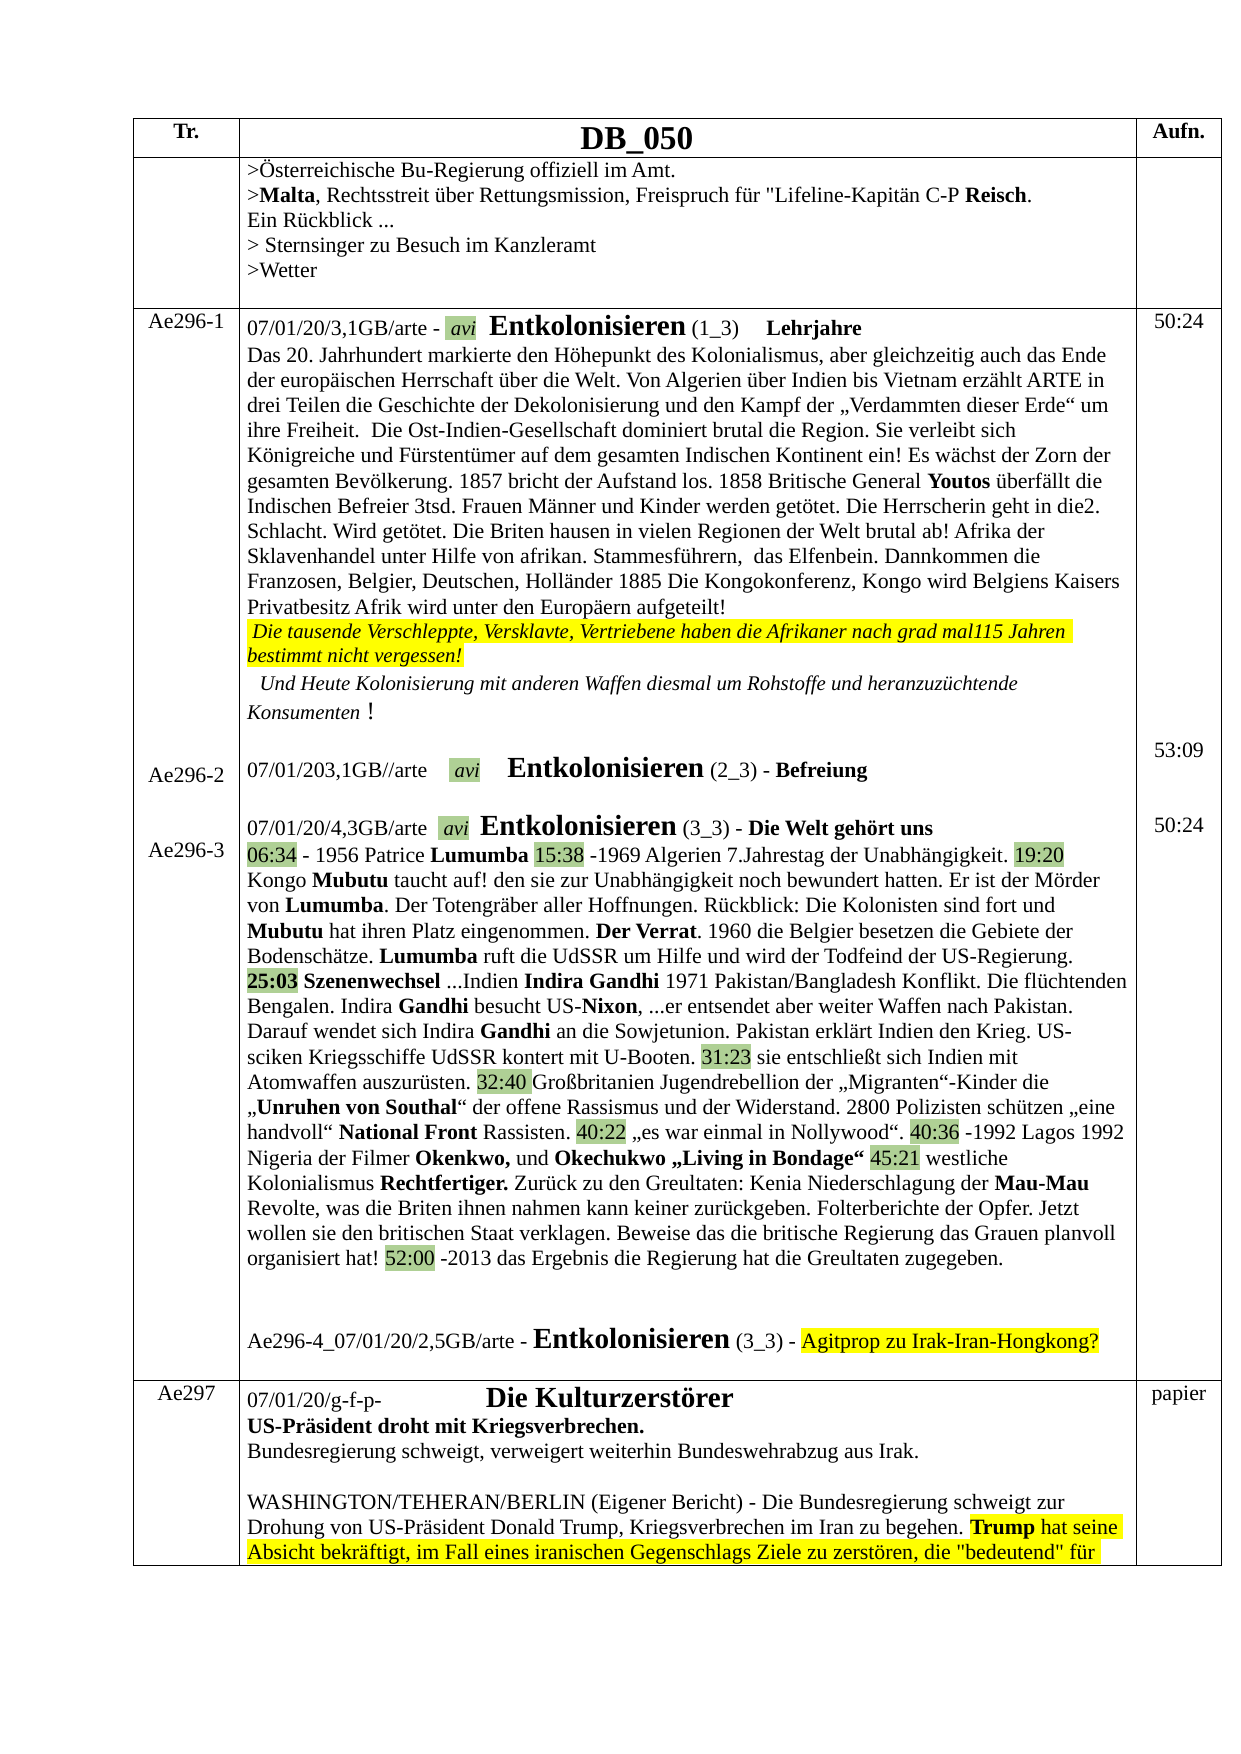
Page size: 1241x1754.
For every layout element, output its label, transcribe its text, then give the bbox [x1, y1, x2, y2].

table_cell Ae297 [134, 1381, 239, 1564]
table_cell [134, 158, 239, 308]
table_cell Ae296-1 Ae296-2 Ae296-3 [134, 309, 239, 1380]
table_cell >Österreichische Bu-Regierung offiziell im Amt. >Malta, Rechtsstreit über Rettungsmission, Freispruch für "Lifeline-Kapitän C-P Reisch. Ein Rückblick ... > Sternsinger zu Besuch im Kanzleramt >Wetter [240, 158, 1136, 308]
table_cell [1137, 158, 1221, 308]
table_cell papier [1137, 1381, 1221, 1564]
table_header Aufn. [1137, 119, 1221, 157]
table_cell 50:24 53:09 50:24 [1137, 309, 1221, 1380]
table_header DB_050 [240, 119, 1136, 157]
table_cell 07/01/20/3,1GB/arte - avi Entkolonisieren (1_3) Lehrjahre Das 20. Jahrhundert markierte den Höhepunkt des Kolonialismus, aber gleichzeitig auch das Ende der europäischen Herrschaft über die Welt. Von Algerien über Indien bis Vietnam erzählt ARTE in drei Teilen die Geschichte der Dekolonisierung und den Kampf der „Verdammten dieser Erde“ um ihre Freiheit. Die Ost-Indien-Gesellschaft dominiert brutal die Region. Sie verleibt sich Königreiche und Fürstentümer auf dem gesamten Indischen Kontinent ein! Es wächst der Zorn der gesamten Bevölkerung. 1857 bricht der Aufstand los. 1858 Britische General Youtos überfällt die Indischen Befreier 3tsd. Frauen Männer und Kinder werden getötet. Die Herrscherin geht in die2. Schlacht. Wird getötet. Die Briten hausen in vielen Regionen der Welt brutal ab! Afrika der Sklavenhandel unter Hilfe von afrikan. Stammesführern, das Elfenbein. Dannkommen die Franzosen, Belgier, Deutschen, Holländer 1885 Die Kongokonferenz, Kongo wird Belgiens Kaisers Privatbesitz Afrik wird unter den Europäern aufgeteilt! Die tausende Verschleppte, Versklavte, Vertriebene haben die Afrikaner nach grad mal115 Jahren bestimmt nicht vergessen! Und Heute Kolonisierung mit anderen Waffen diesmal um Rohstoffe und heranzuzüchtende Konsumenten ! 07/01/203,1GB//arte avi Entkolonisieren (2_3) - Befreiung 07/01/20/4,3GB/arte avi Entkolonisieren (3_3) - Die Welt gehört uns 06:34 - 1956 Patrice Lumumba 15:38 -1969 Algerien 7.Jahrestag der Unabhängigkeit. 19:20 Kongo Mubutu taucht auf! den sie zur Unabhängigkeit noch bewundert hatten. Er ist der Mörder von Lumumba. Der Totengräber aller Hoffnungen. Rückblick: Die Kolonisten sind fort und Mubutu hat ihren Platz eingenommen. Der Verrat. 1960 die Belgier besetzen die Gebiete der Bodenschätze. Lumumba ruft die UdSSR um Hilfe und wird der Todfeind der US-Regierung. 25:03 Szenenwechsel ...Indien Indira Gandhi 1971 Pakistan/Bangladesh Konflikt. Die flüchtenden Bengalen. Indira Gandhi besucht US-Nixon, ...er entsendet aber weiter Waffen nach Pakistan. Darauf wendet sich Indira Gandhi an die Sowjetunion. Pakistan erklärt Indien den Krieg. US- sciken Kriegsschiffe UdSSR kontert mit U-Booten. 31:23 sie entschließt sich Indien mit Atomwaffen auszurüsten. 32:40 Großbritanien Jugendrebellion der „Migranten“-Kinder die „Unruhen von Southal“ der offene Rassismus und der Widerstand. 2800 Polizisten schützen „eine handvoll“ National Front Rassisten. 40:22 „es war einmal in Nollywood“. 40:36 -1992 Lagos 1992 Nigeria der Filmer Okenkwo, und Okechukwo „Living in Bondage“ 45:21 westliche Kolonialismus Rechtfertiger. Zurück zu den Greultaten: Kenia Niederschlagung der Mau-Mau Revolte, was die Briten ihnen nahmen kann keiner zurückgeben. Folterberichte der Opfer. Jetzt wollen sie den britischen Staat verklagen. Beweise das die britische Regierung das Grauen planvoll organisiert hat! 52:00 -2013 das Ergebnis die Regierung hat die Greultaten zugegeben. Ae296-4_07/01/20/2,5GB/arte - Entkolonisieren (3_3) - Agitprop zu Irak-Iran-Hongkong? [240, 309, 1136, 1380]
table_header ­Tr. [134, 119, 239, 157]
table_cell 07/01/20/g-f-p- Die Kulturzerstörer US-Präsident droht mit Kriegsverbrechen. Bundesregierung schweigt, verweigert weiterhin Bundeswehrabzug aus Irak. WASHINGTON/TEHERAN/BERLIN (Eigener Bericht) - Die Bundesregierung schweigt zur Drohung von US-Präsident Donald Trump, Kriegsverbrechen im Iran zu begehen. Trump hat seine Absicht bekräftigt, im Fall eines iranischen Gegenschlags Ziele zu zerstören, die "bedeutend" für [240, 1381, 1136, 1564]
